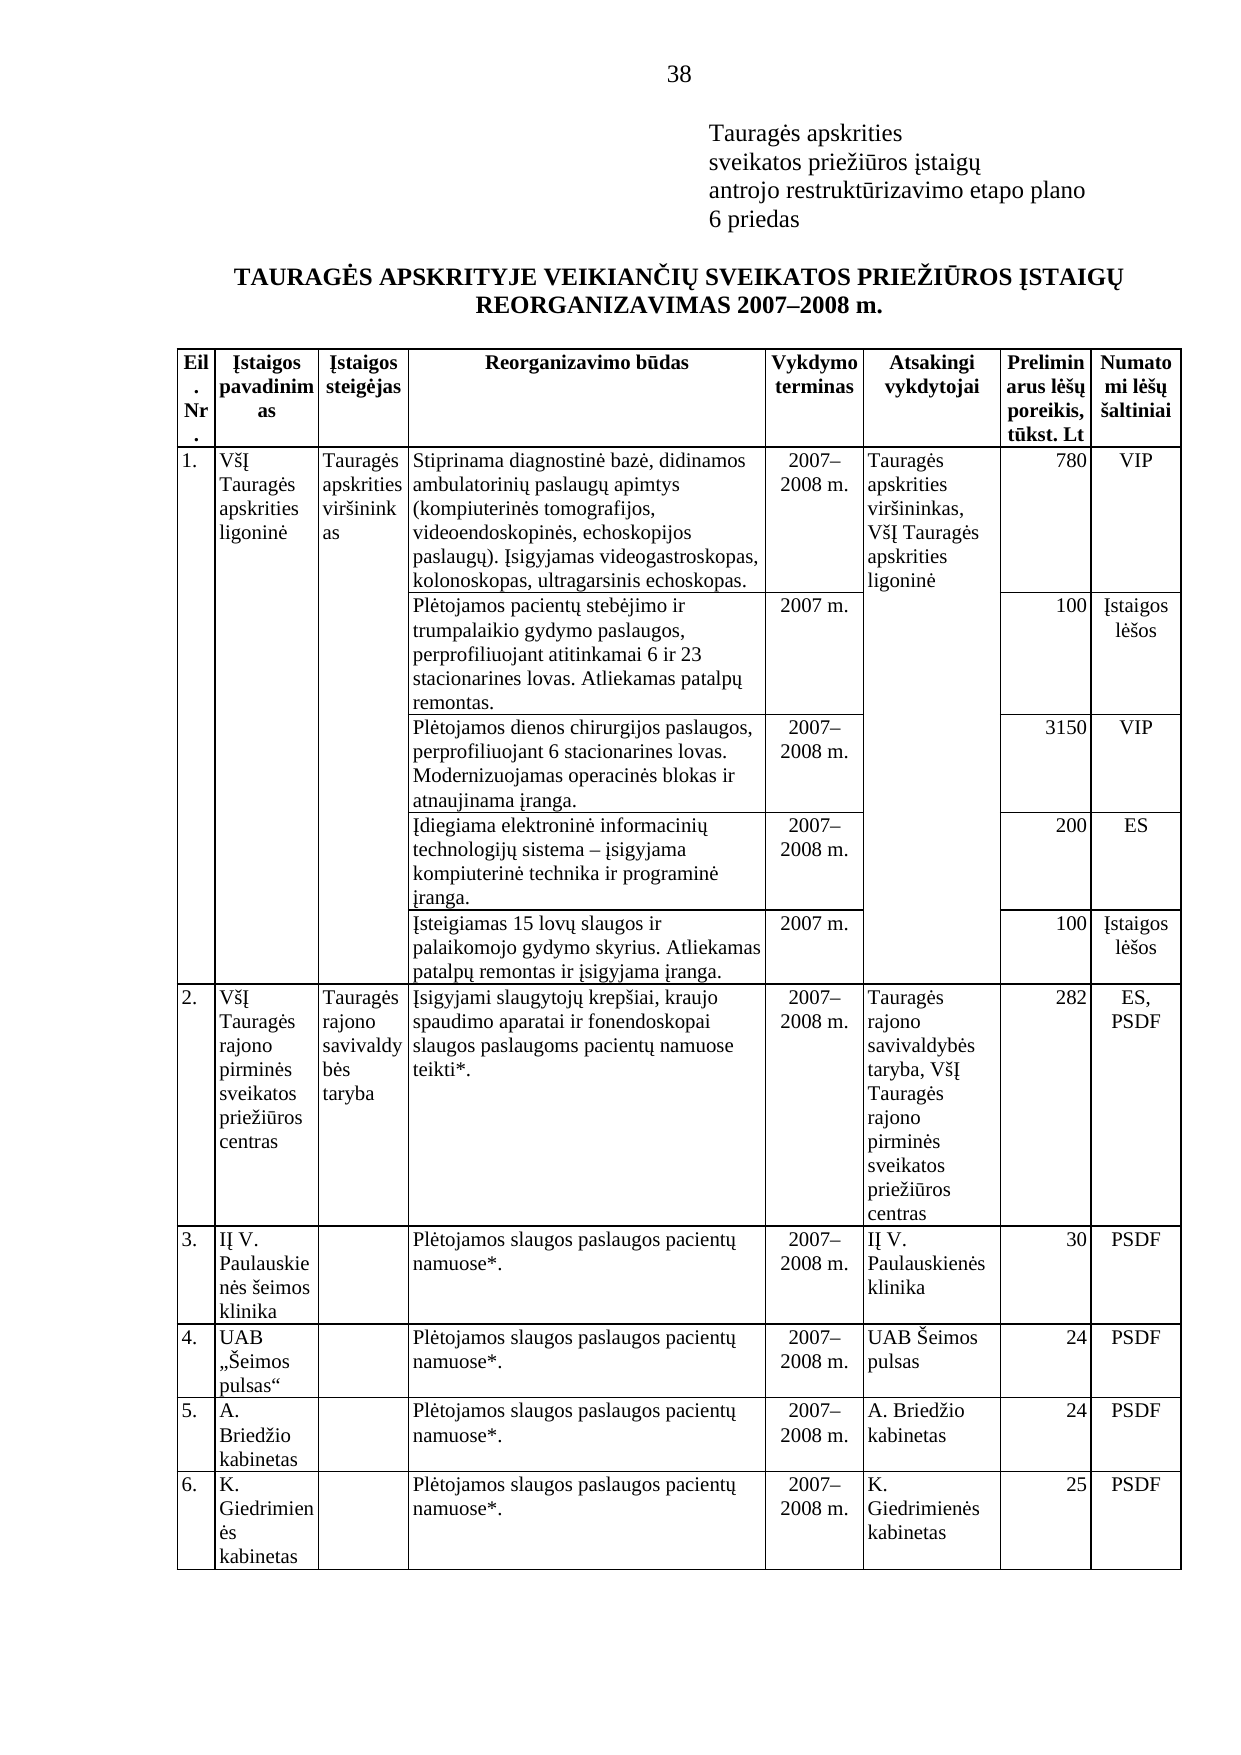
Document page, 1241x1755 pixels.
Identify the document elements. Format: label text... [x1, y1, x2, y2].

table_cell K. Giedrimienės kabinetas [864, 1472, 1000, 1568]
table_cell [319, 1227, 408, 1323]
table_cell 5. [178, 1398, 214, 1471]
table_cell 2007–2008 m. [766, 1227, 863, 1323]
table_cell VšĮ Tauragės rajono pirminės sveikatos priežiūros centras [216, 985, 318, 1225]
table_cell Plėtojamos slaugos paslaugos pacientų namuose*. [409, 1227, 765, 1323]
table_cell 100 [1001, 593, 1090, 714]
table_cell 25 [1001, 1472, 1090, 1568]
text TAURAGĖS APSKRITYJE VEIKIANČIŲ SVEIKATOS PRIEŽIŪROS ĮSTAIGŲ REORGANIZAVIMAS 2007–2008 m. [177, 262, 1181, 319]
table_header Įstaigos steigėjas [319, 350, 408, 446]
table_cell UAB Šeimos pulsas [864, 1325, 1000, 1397]
table_cell Įstaigos lėšos [1092, 911, 1180, 983]
table_cell VšĮ Tauragės apskrities ligoninė [216, 448, 318, 983]
text 6 priedas [177, 204, 1181, 233]
table_cell PSDF [1092, 1472, 1180, 1568]
text sveikatos priežiūros įstaigų [177, 147, 1181, 176]
table_cell 2007–2008 m. [766, 715, 863, 812]
table_cell 6. [178, 1472, 214, 1568]
table_cell A. Briedžio kabinetas [864, 1398, 1000, 1471]
table_cell Plėtojamos slaugos paslaugos pacientų namuose*. [409, 1472, 765, 1568]
table_cell Plėtojamos slaugos paslaugos pacientų namuose*. [409, 1325, 765, 1397]
table_cell [319, 1325, 408, 1397]
table_cell IĮ V. Paulauskienės klinika [864, 1227, 1000, 1323]
table_cell ES [1092, 813, 1180, 909]
table_cell Plėtojamos slaugos paslaugos pacientų namuose*. [409, 1398, 765, 1471]
table_cell 2007 m. [766, 911, 863, 983]
table_cell 2007–2008 m. [766, 448, 863, 592]
table_cell [319, 1472, 408, 1568]
table_cell 2007–2008 m. [766, 1472, 863, 1568]
table_header Numatomi lėšų šaltiniai [1092, 350, 1180, 446]
table_cell Įsigyjami slaugytojų krepšiai, kraujo spaudimo aparatai ir fonendoskopai slaugos paslaugoms pacientų namuose teikti*. [409, 985, 765, 1225]
table_cell PSDF [1092, 1227, 1180, 1323]
table_cell 3150 [1001, 715, 1090, 812]
table_cell PSDF [1092, 1325, 1180, 1397]
table_cell VIP [1092, 448, 1180, 592]
table_header Įstaigos pavadinimas [216, 350, 318, 446]
table_cell 2007–2008 m. [766, 985, 863, 1225]
table_cell 2007–2008 m. [766, 1398, 863, 1471]
table_cell 780 [1001, 448, 1090, 592]
table_cell 3. [178, 1227, 214, 1323]
table_cell Tauragės apskrities viršininkas [319, 448, 408, 983]
table_cell ES, PSDF [1092, 985, 1180, 1225]
table_header Atsakingi vykdytojai [864, 350, 1000, 446]
table_cell 30 [1001, 1227, 1090, 1323]
table_cell PSDF [1092, 1398, 1180, 1471]
text antrojo restruktūrizavimo etapo plano [177, 176, 1181, 204]
table_cell 24 [1001, 1398, 1090, 1471]
table_cell 24 [1001, 1325, 1090, 1397]
table_header Reorganizavimo būdas [409, 350, 765, 446]
table_cell 100 [1001, 911, 1090, 983]
table_cell 4. [178, 1325, 214, 1397]
table_cell 2007–2008 m. [766, 1325, 863, 1397]
table_header Vykdymo terminas [766, 350, 863, 446]
table_cell 2. [178, 985, 214, 1225]
table_cell 2007 m. [766, 593, 863, 714]
table_cell VIP [1092, 715, 1180, 812]
text Tauragės apskrities [709, 118, 1181, 147]
table_cell Tauragės rajono savivaldybės taryba [319, 985, 408, 1225]
table_cell [319, 1398, 408, 1471]
table_cell Įstaigos lėšos [1092, 593, 1180, 714]
table_cell 200 [1001, 813, 1090, 909]
table_cell Tauragės apskrities viršininkas, VšĮ Tauragės apskrities ligoninė [864, 448, 1000, 983]
table_cell 282 [1001, 985, 1090, 1225]
table_cell 2007–2008 m. [766, 813, 863, 909]
table_cell 1. [178, 448, 214, 983]
